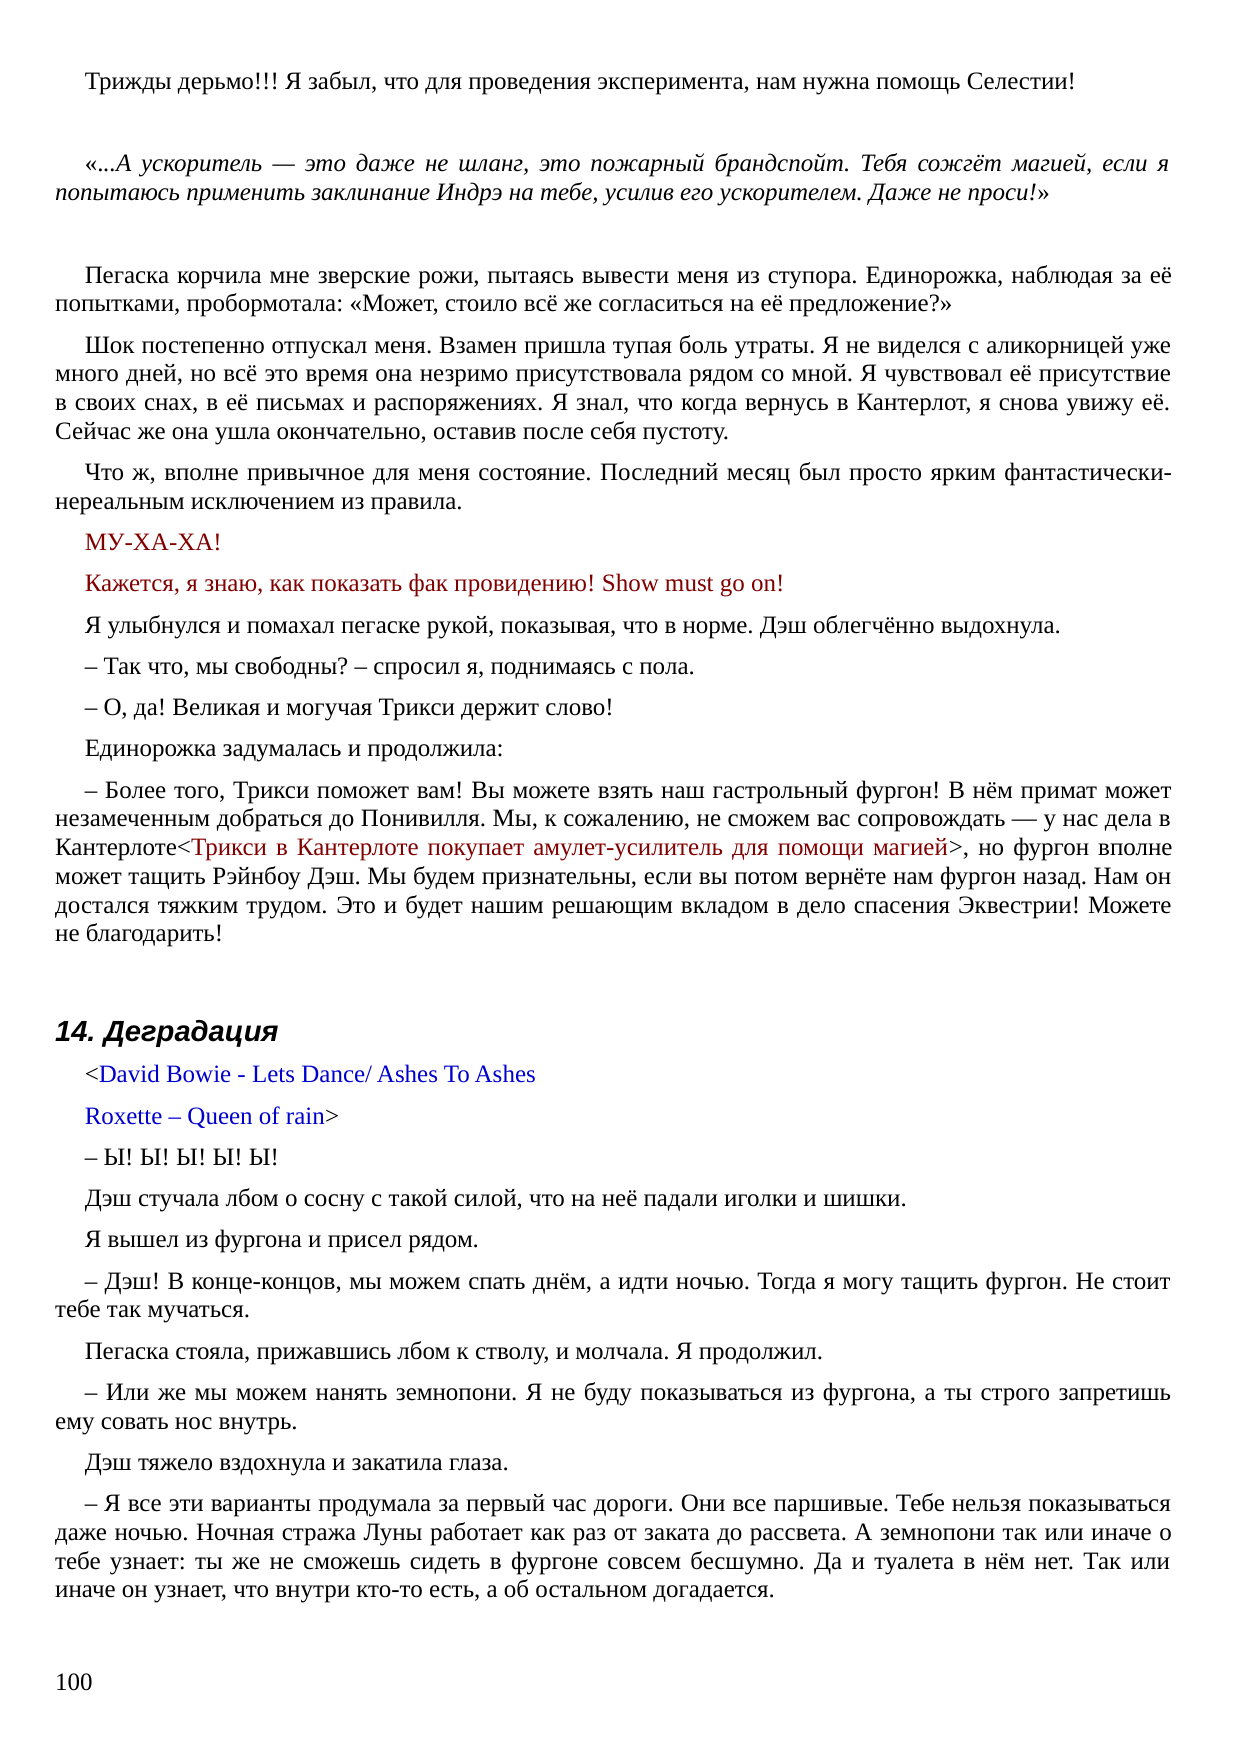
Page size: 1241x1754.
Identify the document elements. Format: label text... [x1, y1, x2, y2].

text Трижды дерьмо!!! Я забыл, что для проведения эксперимента, нам нужна помощь Селестии! [55, 66, 1173, 95]
text – О, да! Великая и могучая Трикси держит слово! [55, 692, 1173, 721]
text – Дэш! В конце-концов, мы можем спать днём, а идти ночью. Тогда я могу тащить фургон. Не стоит тебе так мучаться. [55, 1266, 1173, 1323]
text – Или же мы можем нанять земнопони. Я не буду показываться из фургона, а ты строго запретишь ему совать нос внутрь. [55, 1377, 1173, 1434]
text Я вышел из фургона и присел рядом. [55, 1224, 1173, 1253]
text Я улыбнулся и помахал пегаске рукой, показывая, что в норме. Дэш облегчённо выдохнула. [55, 610, 1173, 638]
text – Так что, мы свободны? – спросил я, поднимаясь с пола. [55, 651, 1173, 680]
text – Я все эти варианты продумала за первый час дороги. Они все паршивые. Тебе нельзя показываться даже ночью. Ночная стража Луны работает как раз от заката до рассвета. А земнопони так или иначе о тебе узнает: ты же не сможешь сидеть в фургоне совсем бесшумно. Да и туалета в нём нет. Так или иначе он узнает, что внутри кто-то есть, а об остальном догадается. [55, 1488, 1173, 1603]
text «...А ускоритель — это даже не шланг, это пожарный брандспойт. Тебя сожгёт магией, если я попытаюсь применить заклинание Индрэ на тебе, усилив его ускорителем. Даже не проси!» [55, 148, 1173, 206]
text Что ж, вполне привычное для меня состояние. Последний месяц был просто ярким фантастически-нереальным исключением из правила. [55, 457, 1173, 515]
text – Более того, Трикси поможет вам! Вы можете взять наш гастрольный фургон! В нём примат может незамеченным добраться до Понивилля. Мы, к сожалению, не сможем вас сопровождать — у нас дела в Кантерлоте<Трикси в Кантерлоте покупает амулет-усилитель для помощи магией>, но фургон вполне может тащить Рэйнбоу Дэш. Мы будем признательны, если вы потом вернёте нам фургон назад. Нам он достался тяжким трудом. Это и будет нашим решающим вкладом в дело спасения Эквестрии! Можете не благодарить! [55, 775, 1173, 947]
text Пегаска стояла, прижавшись лбом к стволу, и молчала. Я продолжил. [55, 1336, 1173, 1364]
subtitle 14. Деградация [55, 1013, 1173, 1047]
text – Ы! Ы! Ы! Ы! Ы! [55, 1142, 1173, 1171]
text Единорожка задумалась и продолжила: [55, 733, 1173, 762]
text МУ-ХА-ХА! [55, 527, 1173, 556]
text Шок постепенно отпускал меня. Взамен пришла тупая боль утраты. Я не виделся с аликорницей уже много дней, но всё это время она незримо присутствовала рядом со мной. Я чувствовал её присутствие в своих снах, в её письмах и распоряжениях. Я знал, что когда вернусь в Кантерлот, я снова увижу её. Сейчас же она ушла окончательно, оставив после себя пустоту. [55, 330, 1173, 445]
text <David Bowie - Lets Dance/ Ashes To Ashes [55, 1059, 1173, 1088]
text Пегаска корчила мне зверские рожи, пытаясь вывести меня из ступора. Единорожка, наблюдая за её попытками, пробормотала: «Может, стоило всё же согласиться на её предложение?» [55, 260, 1173, 317]
text Дэш стучала лбом о сосну с такой силой, что на неё падали иголки и шишки. [55, 1183, 1173, 1212]
text Кажется, я знаю, как показать фак провидению! Show must go on! [55, 568, 1173, 597]
text Дэш тяжело вздохнула и закатила глаза. [55, 1447, 1173, 1476]
text Roxette – Queen of rain> [55, 1101, 1173, 1129]
